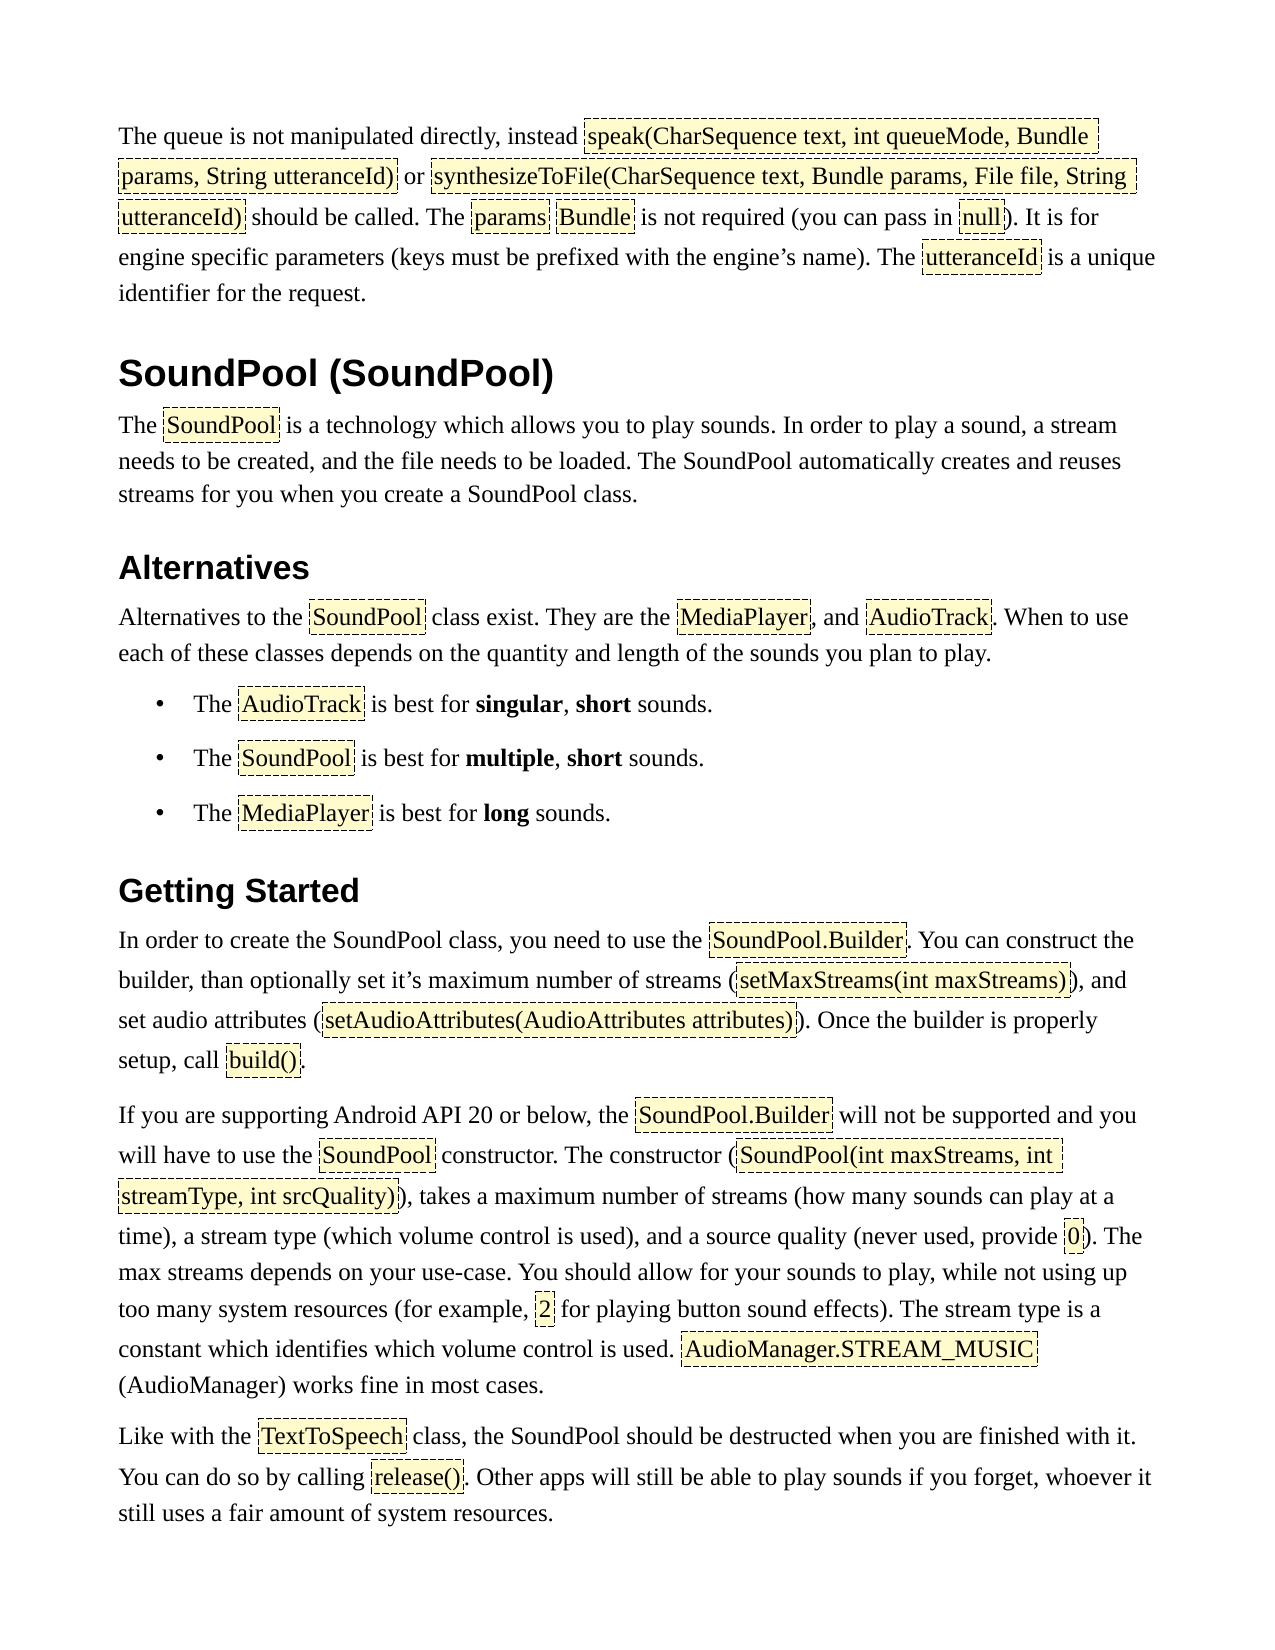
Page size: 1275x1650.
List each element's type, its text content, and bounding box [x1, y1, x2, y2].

text Like with the TextToSpeech class, the SoundPool should be destructed when you are finished with it. You can do so by calling release(). Other apps will still be able to play sounds if you forget, whoever it still uses a fair amount of system resources. [118, 1418, 1157, 1526]
subtitle SoundPool (SoundPool) [118, 351, 1157, 394]
text Alternatives to the SoundPool class exist. They are the MediaPlayer, and AudioTrack. When to use each of these classes depends on the quantity and length of the sounds you plan to play. [118, 599, 1157, 667]
subtitle Getting Started [118, 871, 1157, 909]
text The SoundPool is a technology which allows you to play sounds. In order to play a sound, a stream needs to be created, and the file needs to be loaded. The SoundPool automatically creates and reuses streams for you when you create a SoundPool class. [118, 407, 1157, 508]
text In order to create the SoundPool class, you need to use the SoundPool.Builder. You can construct the builder, than optionally set it’s maximum number of streams (setMaxStreams(int maxStreams)), and set audio attributes (setAudioAttributes(AudioAttributes attributes)). Once the builder is properly setup, call build(). [118, 922, 1157, 1077]
subtitle Alternatives [118, 547, 1157, 586]
list The AudioTrack is best for singular, short sounds. [156, 686, 1157, 721]
text The queue is not manipulated directly, instead speak(CharSequence text, int queueMode, Bundle params, String utteranceId) or synthesizeToFile(CharSequence text, Bundle params, File file, String utteranceId) should be called. The params Bundle is not required (you can pass in null). It is for engine specific parameters (keys must be prefixed with the engine’s name). The utteranceId is a unique identifier for the request. [118, 118, 1157, 307]
list The SoundPool is best for multiple, short sounds. [156, 740, 1157, 775]
text If you are supporting Android API 20 or below, the SoundPool.Builder will not be supported and you will have to use the SoundPool constructor. The constructor (SoundPool(int maxStreams, int streamType, int srcQuality)), takes a maximum number of streams (how many sounds can play at a time), a stream type (which volume control is used), and a source quality (never used, provide 0). The max streams depends on your use-case. You should allow for your sounds to play, while not using up too many system resources (for example, 2 for playing button sound effects). The stream type is a constant which identifies which volume control is used. AudioManager.STREAM_MUSIC (AudioManager) works fine in most cases. [118, 1097, 1157, 1399]
list The MediaPlayer is best for long sounds. [156, 795, 1157, 830]
